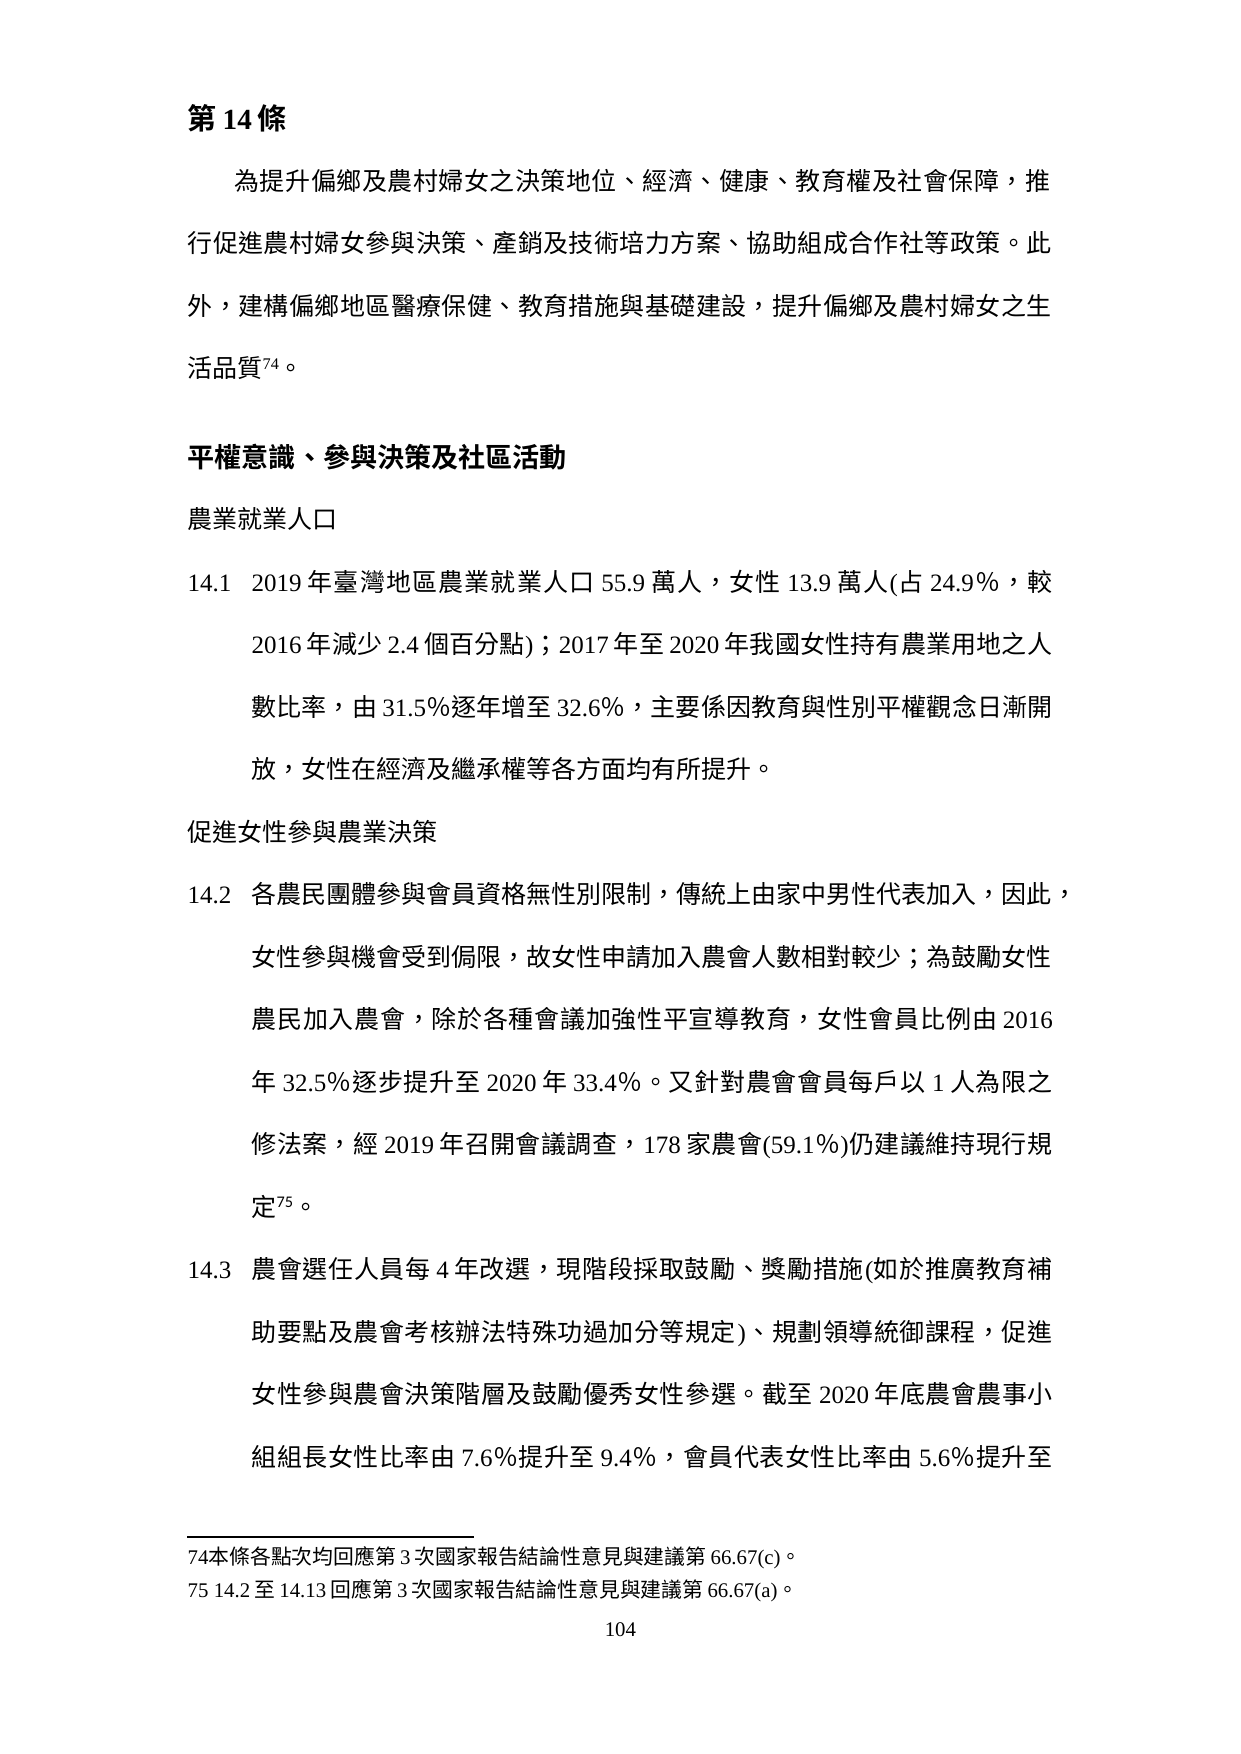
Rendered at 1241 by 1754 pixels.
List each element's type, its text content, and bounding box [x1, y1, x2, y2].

text 農業就業人口 [187, 476, 1053, 539]
list 2019年臺灣地區農業就業人口55.9萬人，女性13.9萬人(占24.9％，較2016年減少2.4個百分點)；2017年至2020年我國女性持有農業用地之人數比率，由31.5％逐年增至32.6％，主要係因教育與性別平權觀念日漸開放，女性在經濟及繼承權等各方面均有所提升。 [187, 539, 1053, 789]
list 各農民團體參與會員資格無性別限制，傳統上由家中男性代表加入，因此，女性參與機會受到侷限，故女性申請加入農會人數相對較少；為鼓勵女性農民加入農會，除於各種會議加強性平宣導教育，女性會員比例由2016年32.5％逐步提升至2020年33.4％。又針對農會會員每戶以1人為限之修法案，經2019年召開會議調查，178家農會(59.1％)仍建議維持現行規定。 [187, 851, 1053, 1226]
text 促進女性參與農業決策 [187, 789, 1053, 851]
subtitle 第14條 [187, 75, 1053, 137]
text 本條各點次均回應第3次國家報告結論性意見與建議第66.67(c)。 [187, 1537, 1053, 1571]
text 為提升偏鄉及農村婦女之決策地位、經濟、健康、教育權及社會保障，推行促進農村婦女參與決策、產銷及技術培力方案、協助組成合作社等政策。此外，建構偏鄉地區醫療保健、教育措施與基礎建設，提升偏鄉及農村婦女之生活品質。 [187, 137, 1053, 387]
list 14.2至14.13回應第3次國家報告結論性意見與建議第66.67(a)。 [187, 1571, 1053, 1604]
subtitle 平權意識、參與決策及社區活動 [187, 414, 1053, 476]
list 農會選任人員每4年改選，現階段採取鼓勵、獎勵措施(如於推廣教育補助要點及農會考核辦法特殊功過加分等規定)、規劃領導統御課程，促進女性參與農會決策階層及鼓勵優秀女性參選。截至2020年底農會農事小組組長女性比率由7.6％提升至9.4％，會員代表女性比率由5.6％提升至 [187, 1226, 1053, 1476]
